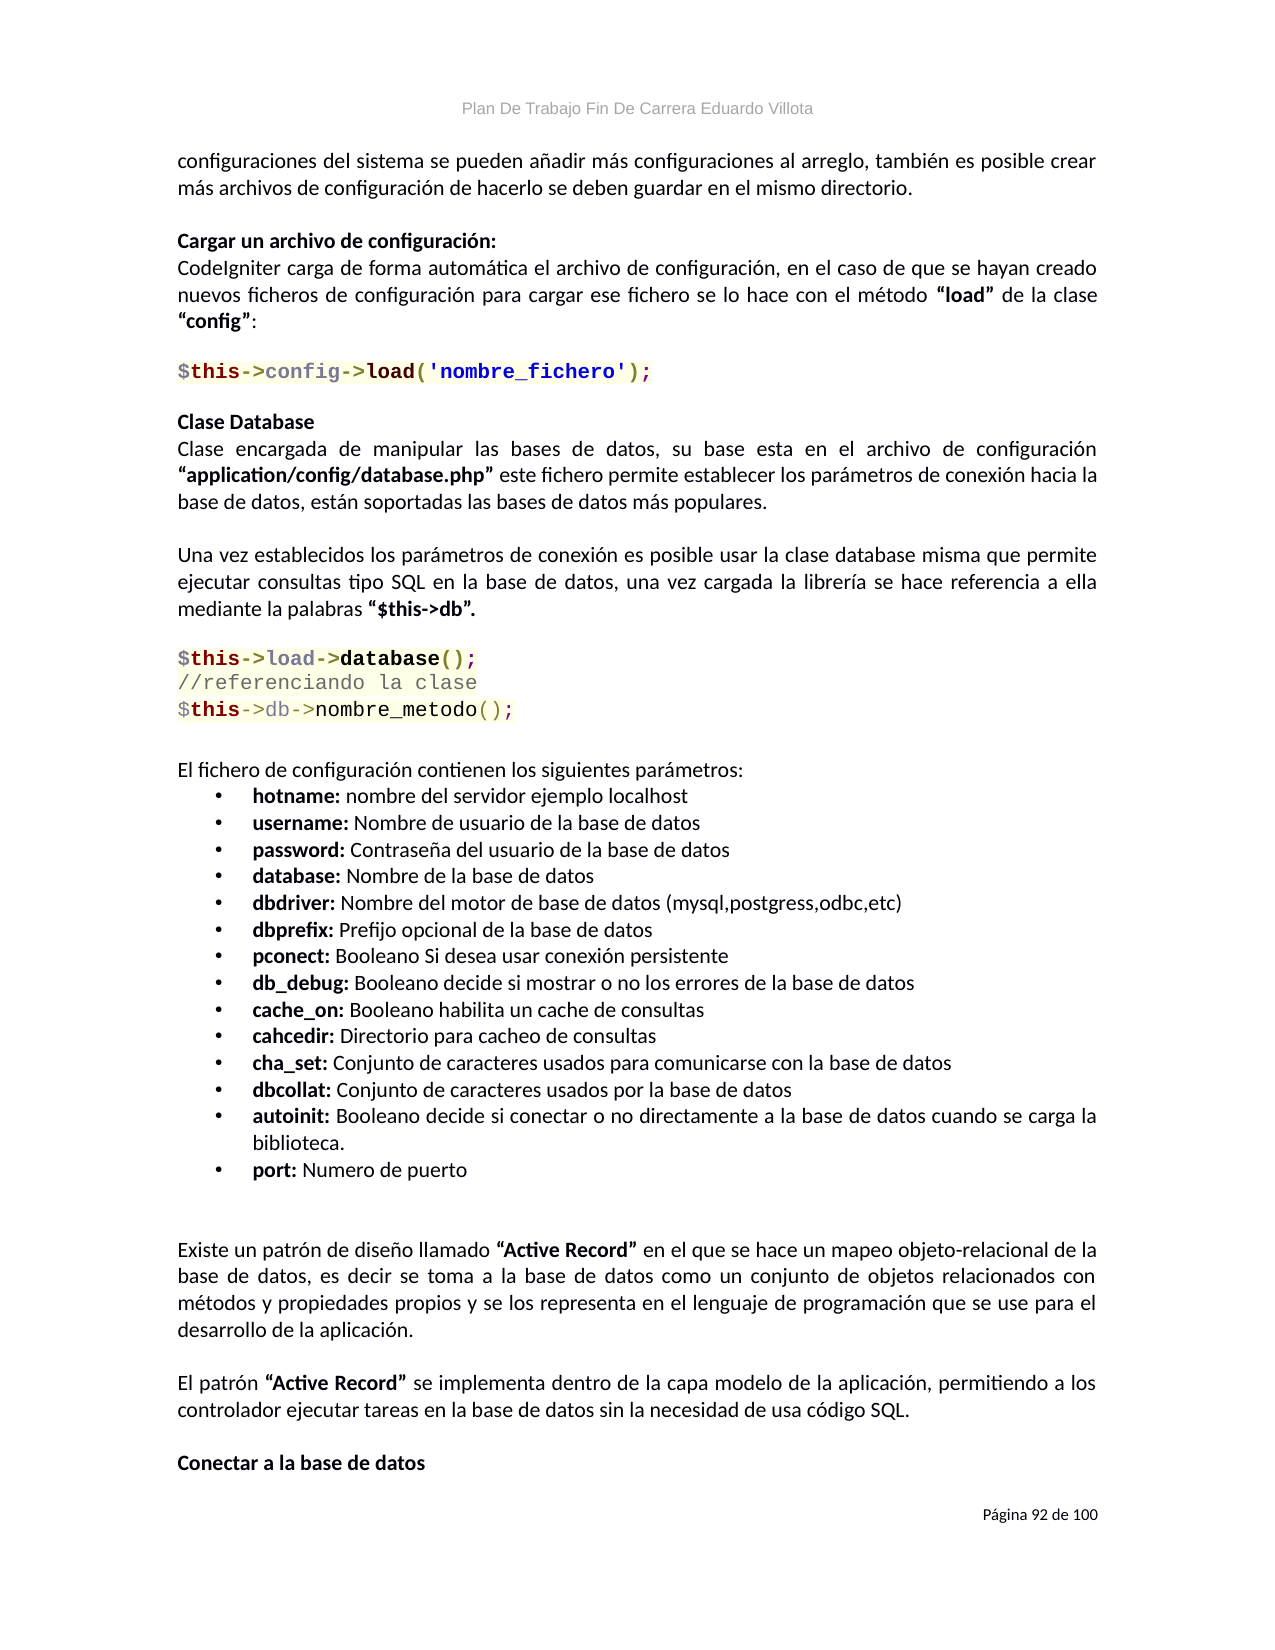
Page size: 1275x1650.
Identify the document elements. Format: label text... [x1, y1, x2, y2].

text Cargar un archivo de configuración: [177, 228, 1098, 254]
list cahcedir: Directorio para cacheo de consultas [215, 1022, 1098, 1049]
text $this->config->load('nombre_fichero'); [177, 361, 1098, 384]
text El fichero de configuración contienen los siguientes parámetros: [177, 756, 1098, 782]
text Existe un patrón de diseño llamado “Active Record” en el que se hace un mapeo objeto-relacional de la base de datos, es decir se toma a la base de datos como un conjunto de objetos relacionados con métodos y propiedades propios y se los representa en el lenguaje de programación que se use para el desarrollo de la aplicación. [177, 1236, 1098, 1342]
list pconect: Booleano Si desea usar conexión persistente [215, 942, 1098, 969]
list database: Nombre de la base de datos [215, 862, 1098, 889]
text Clase Database [177, 408, 1098, 435]
list cha_set: Conjunto de caracteres usados para comunicarse con la base de datos [215, 1049, 1098, 1076]
text Una vez establecidos los parámetros de conexión es posible usar la clase database misma que permite ejecutar consultas tipo SQL en la base de datos, una vez cargada la librería se hace referencia a ella mediante la palabras “$this->db”. [177, 542, 1098, 622]
text $this->db->nombre_metodo(); [177, 699, 1098, 723]
list hotname: nombre del servidor ejemplo localhost [215, 782, 1098, 809]
list cache_on: Booleano habilita un cache de consultas [215, 996, 1098, 1022]
text Clase encargada de manipular las bases de datos, su base esta en el archivo de configuración “application/config/database.php” este fichero permite establecer los parámetros de conexión hacia la base de datos, están soportadas las bases de datos más populares. [177, 435, 1098, 515]
list port: Numero de puerto [215, 1156, 1098, 1182]
text //referenciando la clase [177, 672, 1098, 696]
text $this->load->database(); [177, 648, 1098, 672]
text configuraciones del sistema se pueden añadir más configuraciones al arreglo, también es posible crear más archivos de configuración de hacerlo se deben guardar en el mismo directorio. [177, 148, 1098, 201]
list password: Contraseña del usuario de la base de datos [215, 836, 1098, 862]
list dbprefix: Prefijo opcional de la base de datos [215, 916, 1098, 942]
text El patrón “Active Record” se implementa dentro de la capa modelo de la aplicación, permitiendo a los controlador ejecutar tareas en la base de datos sin la necesidad de usa código SQL. [177, 1369, 1098, 1422]
text Conectar a la base de datos [177, 1449, 1098, 1476]
list dbcollat: Conjunto de caracteres usados por la base de datos [215, 1076, 1098, 1102]
list autoinit: Booleano decide si conectar o no directamente a la base de datos cuando se carga la biblioteca. [215, 1102, 1098, 1156]
list db_debug: Booleano decide si mostrar o no los errores de la base de datos [215, 969, 1098, 996]
list dbdriver: Nombre del motor de base de datos (mysql,postgress,odbc,etc) [215, 889, 1098, 916]
list username: Nombre de usuario de la base de datos [215, 809, 1098, 836]
text CodeIgniter carga de forma automática el archivo de configuración, en el caso de que se hayan creado nuevos ficheros de configuración para cargar ese fichero se lo hace con el método “load” de la clase “config”: [177, 254, 1098, 334]
